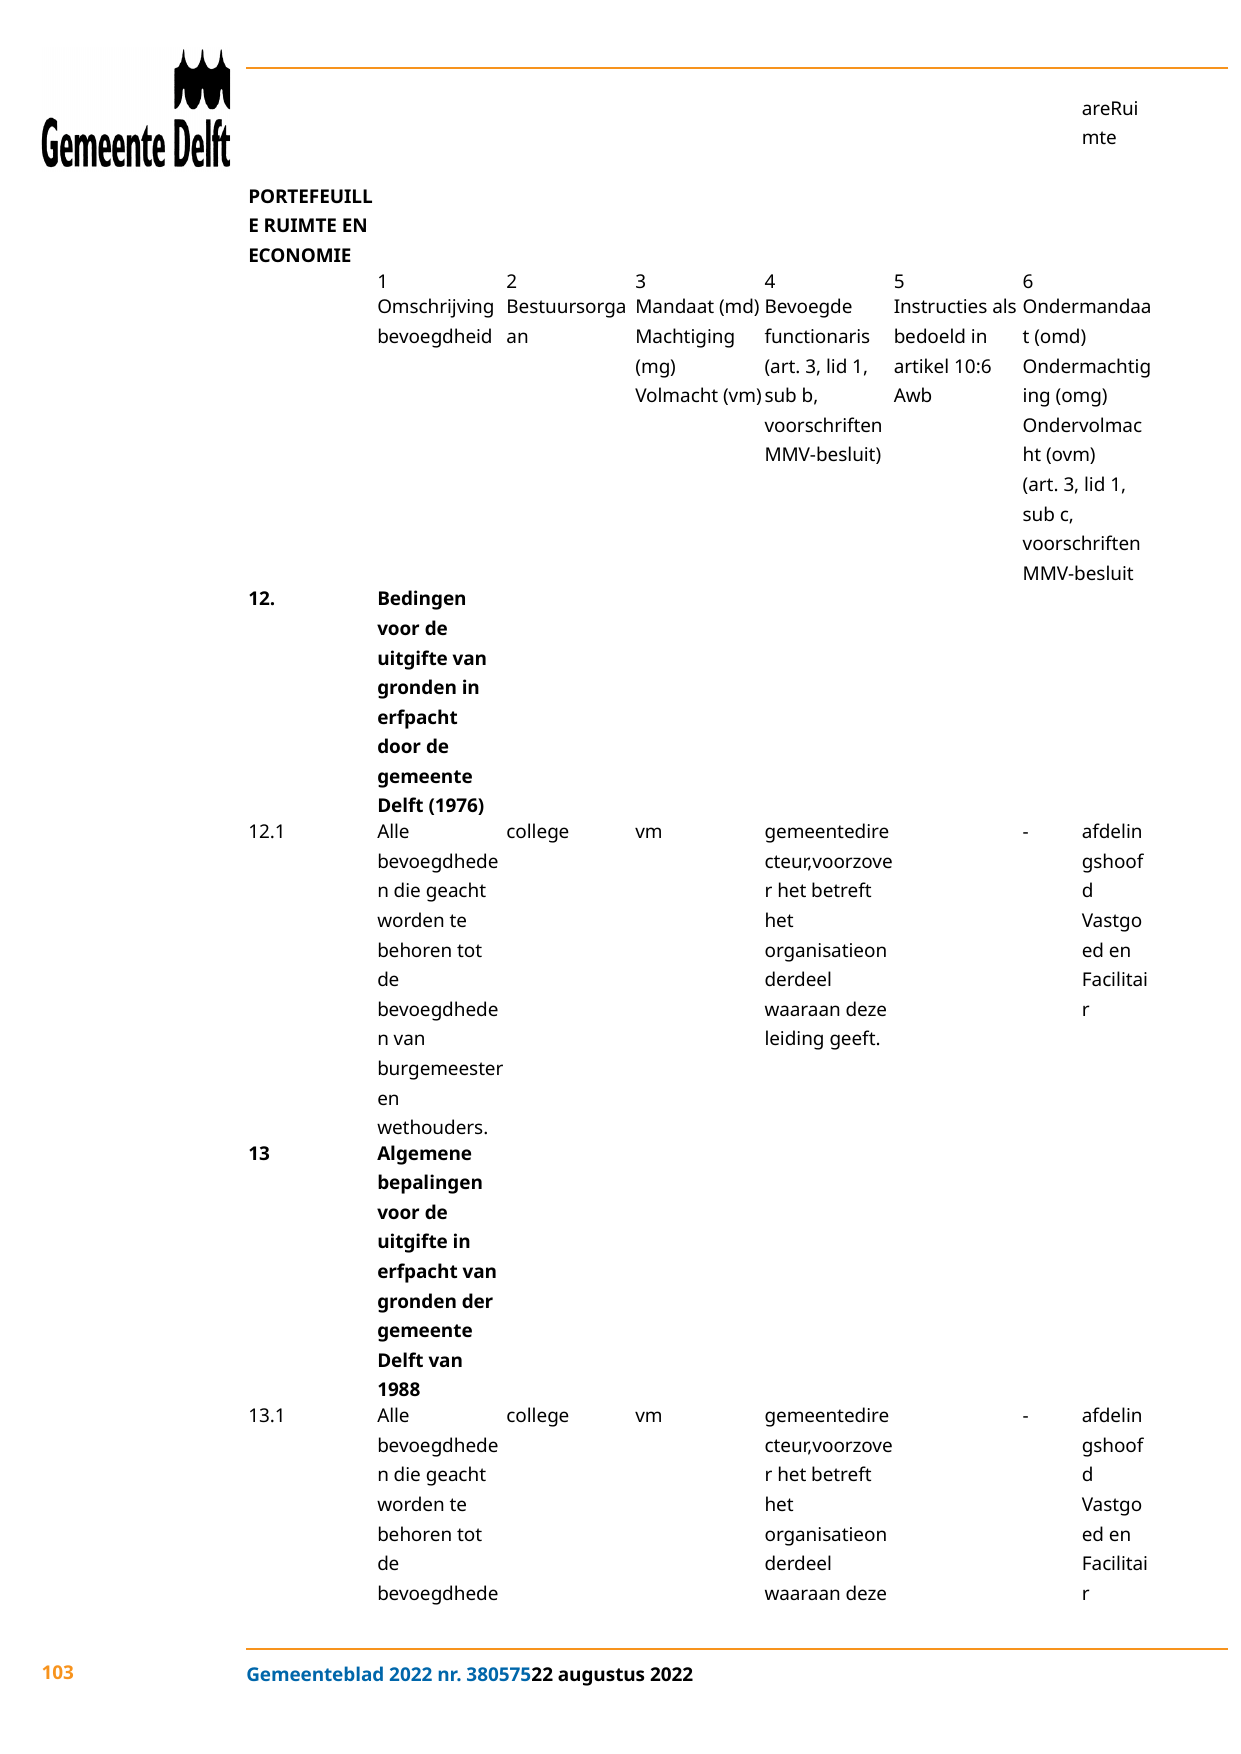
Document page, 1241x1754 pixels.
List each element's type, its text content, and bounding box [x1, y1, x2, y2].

table_cell [635, 95, 764, 150]
table_header [506, 183, 635, 268]
table_cell Mandaat (md) Machtiging (mg) Volmacht (vm) [635, 294, 764, 586]
table_cell areRuimte [1023, 95, 1152, 150]
table_cell [894, 1403, 1022, 1606]
table_cell [1023, 586, 1152, 818]
table_cell [764, 1140, 893, 1402]
table_cell [764, 95, 893, 150]
table_cell afdelingshoofd Vastgoed en Facilitair [1023, 1403, 1152, 1606]
table_cell [894, 95, 1022, 150]
table_cell 12. [248, 586, 377, 818]
table_cell [248, 294, 377, 586]
table_cell 2 [506, 268, 635, 294]
table_cell Bestuursorgaan [506, 294, 635, 586]
table_header [894, 183, 1022, 268]
table_cell [1023, 1140, 1152, 1402]
table_cell 3 [635, 268, 764, 294]
table_header [635, 183, 764, 268]
table_cell 12.1 [248, 819, 377, 1140]
table_cell 5 [894, 268, 1022, 294]
table_cell vm [635, 819, 764, 1140]
picture [41, 47, 231, 172]
table_cell 13 [248, 1140, 377, 1402]
table_header [764, 183, 893, 268]
table_cell [506, 586, 635, 818]
table_cell Bedingen voor de uitgifte van gronden in erfpacht door de gemeente Delft (1976) [377, 586, 506, 818]
table_cell 1 [377, 268, 506, 294]
table_cell 4 [764, 268, 893, 294]
table_cell college [506, 819, 635, 1140]
table_cell [506, 95, 635, 150]
table_cell 6 [1023, 268, 1152, 294]
table_header [1023, 183, 1152, 268]
table_cell [635, 586, 764, 818]
table_cell [894, 819, 1022, 1140]
table_cell [377, 95, 506, 150]
table_header PORTEFEUILLE RUIMTE EN ECONOMIE [248, 183, 377, 268]
table_cell Ondermandaat (omd) Ondermachtiging (omg) Ondervolmacht (ovm) (art. 3, lid 1, sub c, voorschriften MMV-besluit [1023, 294, 1152, 586]
table_cell [635, 1140, 764, 1402]
table_cell Algemene bepalingen voor de uitgifte in erfpacht van gronden der gemeente Delft van 1988 [377, 1140, 506, 1402]
table_cell Bevoegde functionaris (art. 3, lid 1, sub b, voorschriften MMV-besluit) [764, 294, 893, 586]
table_cell gemeentedirecteur,voorzover het betreft het organisatieonderdeel waaraan deze [764, 1403, 893, 1606]
table_header [377, 183, 506, 268]
table_cell [248, 268, 377, 294]
table_cell afdelingshoofd Vastgoed en Facilitair [1023, 819, 1152, 1140]
table_cell Instructies als bedoeld in artikel 10:6 Awb [894, 294, 1022, 586]
table_cell gemeentedirecteur,voorzover het betreft het organisatieonderdeel waaraan deze leiding geeft. [764, 819, 893, 1140]
table_cell Alle bevoegdheden die geacht worden te behoren tot de bevoegdhede [377, 1403, 506, 1606]
table_cell [894, 586, 1022, 818]
table_cell college [506, 1403, 635, 1606]
table_cell [248, 95, 377, 150]
table_cell vm [635, 1403, 764, 1606]
table_cell 13.1 [248, 1403, 377, 1606]
table_cell [894, 1140, 1022, 1402]
table_cell Omschrijving bevoegdheid [377, 294, 506, 586]
table_cell Alle bevoegdheden die geacht worden te behoren tot de bevoegdheden van burgemeester en wethouders. [377, 819, 506, 1140]
table_cell [764, 586, 893, 818]
table_cell [506, 1140, 635, 1402]
